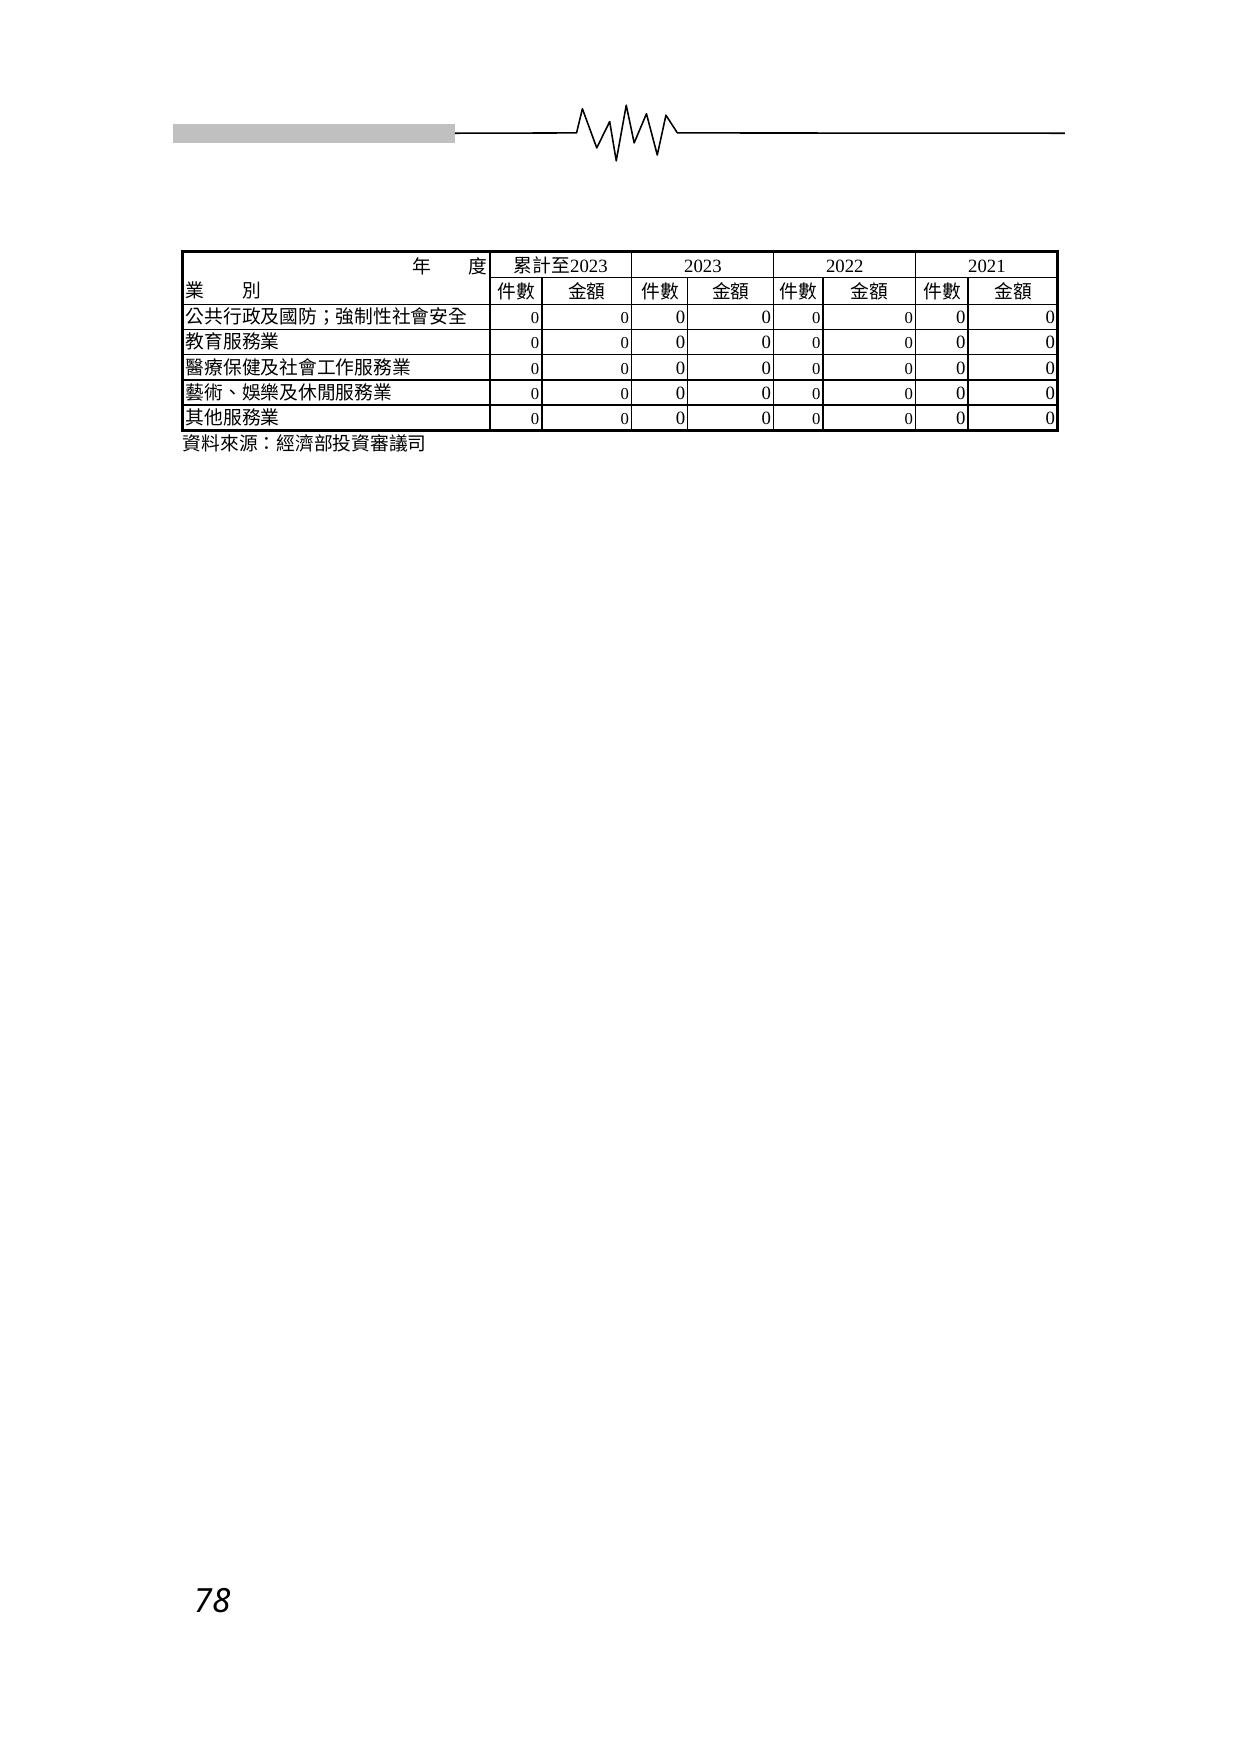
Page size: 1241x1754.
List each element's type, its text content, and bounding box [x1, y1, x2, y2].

table_cell 0 [916, 355, 967, 379]
table_cell 0 [688, 355, 773, 379]
table_cell 0 [824, 305, 915, 329]
table_cell 0 [824, 381, 915, 404]
table_cell 0 [543, 406, 631, 429]
table_cell 0 [969, 355, 1056, 379]
table_cell 藝術、娛樂及休閒服務業 [184, 381, 489, 404]
table_cell 0 [824, 330, 915, 354]
table_cell 0 [969, 381, 1056, 404]
table_cell 0 [916, 305, 967, 329]
table_cell 0 [688, 381, 773, 404]
table_cell 教育服務業 [184, 330, 489, 354]
table_header 2023 [632, 253, 773, 277]
table_header 累計至2023 [491, 253, 631, 277]
table_cell 0 [916, 406, 967, 429]
table_cell 0 [824, 406, 915, 429]
table_cell 0 [543, 355, 631, 379]
table_cell 0 [632, 381, 687, 404]
table_header 2021 [916, 253, 1056, 277]
table_cell 0 [491, 381, 541, 404]
text 資料來源：經濟部投資審議司 [183, 432, 1058, 455]
table_header 2022 [774, 253, 915, 277]
table_header 年 度 業 別 [184, 253, 489, 303]
table_cell 0 [969, 406, 1056, 429]
table_cell 0 [491, 355, 541, 379]
table_cell 其他服務業 [184, 406, 489, 429]
table_cell 0 [632, 355, 687, 379]
table_cell 0 [543, 330, 631, 354]
table_cell 0 [491, 406, 541, 429]
table_cell 0 [774, 406, 822, 429]
table_cell 金額 [969, 278, 1056, 303]
table_cell 0 [543, 305, 631, 329]
table_cell 0 [824, 355, 915, 379]
table_cell 件數 [491, 278, 541, 303]
table_cell 醫療保健及社會工作服務業 [184, 355, 489, 379]
table_cell 0 [688, 406, 773, 429]
table_cell 件數 [632, 278, 687, 303]
table_cell 金額 [824, 278, 915, 303]
table_cell 0 [491, 305, 541, 329]
table_cell 公共行政及國防；強制性社會安全 [184, 305, 489, 329]
table_cell 0 [916, 381, 967, 404]
table_cell 0 [916, 330, 967, 354]
table_cell 0 [774, 381, 822, 404]
table_cell 金額 [688, 278, 773, 303]
table_cell 0 [688, 305, 773, 329]
table_cell 件數 [916, 278, 967, 303]
table_cell 件數 [774, 278, 822, 303]
table_cell 0 [774, 305, 822, 329]
table_cell 0 [688, 330, 773, 354]
table_cell 0 [632, 305, 687, 329]
table_cell 金額 [543, 278, 631, 303]
table_cell 0 [774, 355, 822, 379]
table_cell 0 [969, 305, 1056, 329]
table_cell 0 [543, 381, 631, 404]
table_cell 0 [774, 330, 822, 354]
table_cell 0 [632, 330, 687, 354]
table_cell 0 [969, 330, 1056, 354]
table_cell 0 [632, 406, 687, 429]
table_cell 0 [491, 330, 541, 354]
